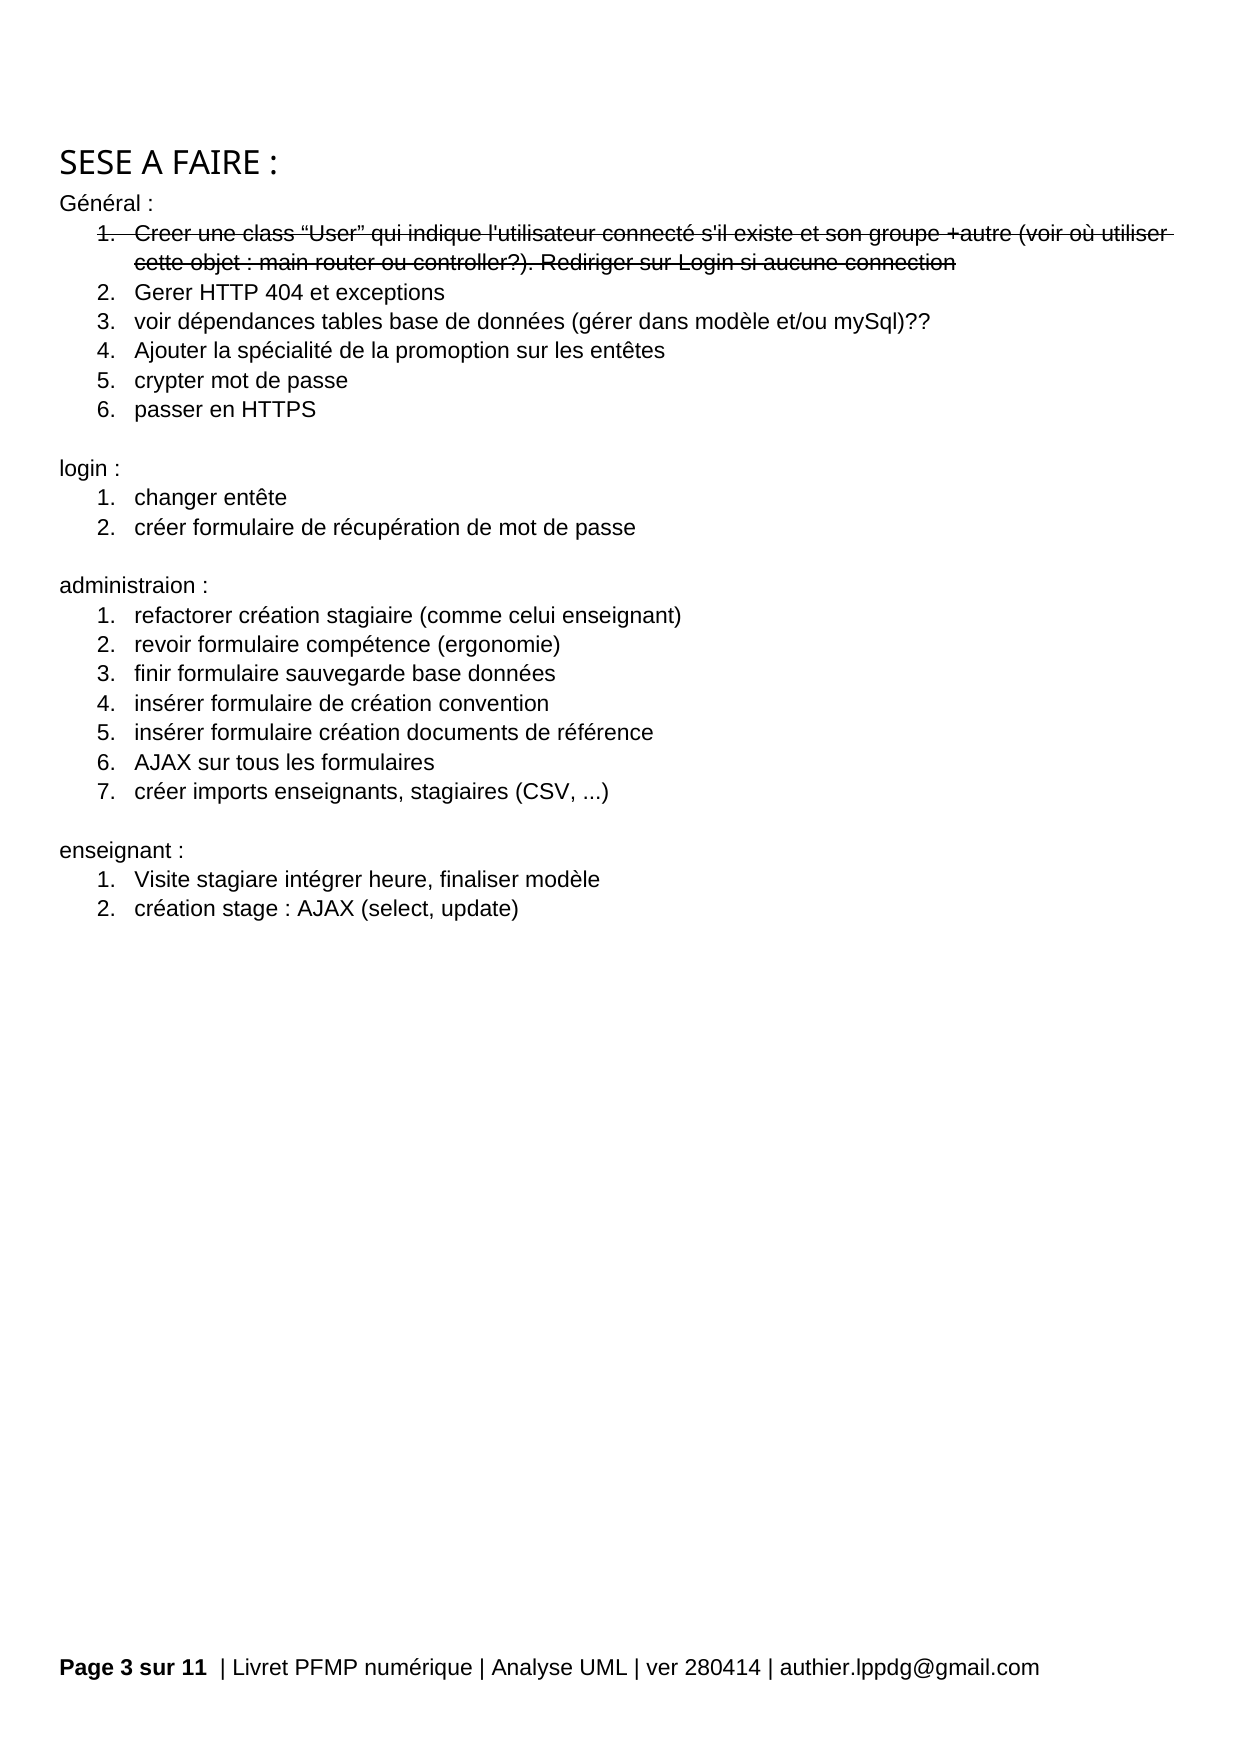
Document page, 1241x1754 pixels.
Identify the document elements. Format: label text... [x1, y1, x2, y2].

text login : [59, 456, 1181, 481]
list création stage : AJAX (select, update) [97, 896, 1181, 922]
list insérer formulaire de création convention [97, 691, 1181, 716]
list créer imports enseignants, stagiaires (CSV, ...) [97, 779, 1181, 804]
list AJAX sur tous les formulaires [97, 749, 1181, 775]
list Creer une class “User” qui indique l'utilisateur connecté s'il existe et son groupe +autre (voir où utiliser cette objet : main router ou controller?). Rediriger sur Login si aucune connection [97, 221, 1181, 276]
list créer formulaire de récupération de mot de passe [97, 514, 1181, 540]
list Visite stagiare intégrer heure, finaliser modèle [97, 867, 1181, 892]
list Ajouter la spécialité de la promoption sur les entêtes [97, 338, 1181, 364]
list revoir formulaire compétence (ergonomie) [97, 632, 1181, 657]
list changer entête [97, 485, 1181, 511]
list crypter mot de passe [97, 367, 1181, 393]
text enseignant : [59, 837, 1181, 863]
list insérer formulaire création documents de référence [97, 720, 1181, 746]
list finir formulaire sauvegarde base données [97, 661, 1181, 687]
text Général : [59, 191, 1181, 217]
list Gerer HTTP 404 et exceptions [97, 279, 1181, 305]
text administraion : [59, 573, 1181, 599]
list voir dépendances tables base de données (gérer dans modèle et/ou mySql)?? [97, 309, 1181, 334]
subtitle SESE A FAIRE : [59, 139, 1181, 184]
list passer en HTTPS [97, 397, 1181, 422]
list refactorer création stagiaire (comme celui enseignant) [97, 602, 1181, 628]
